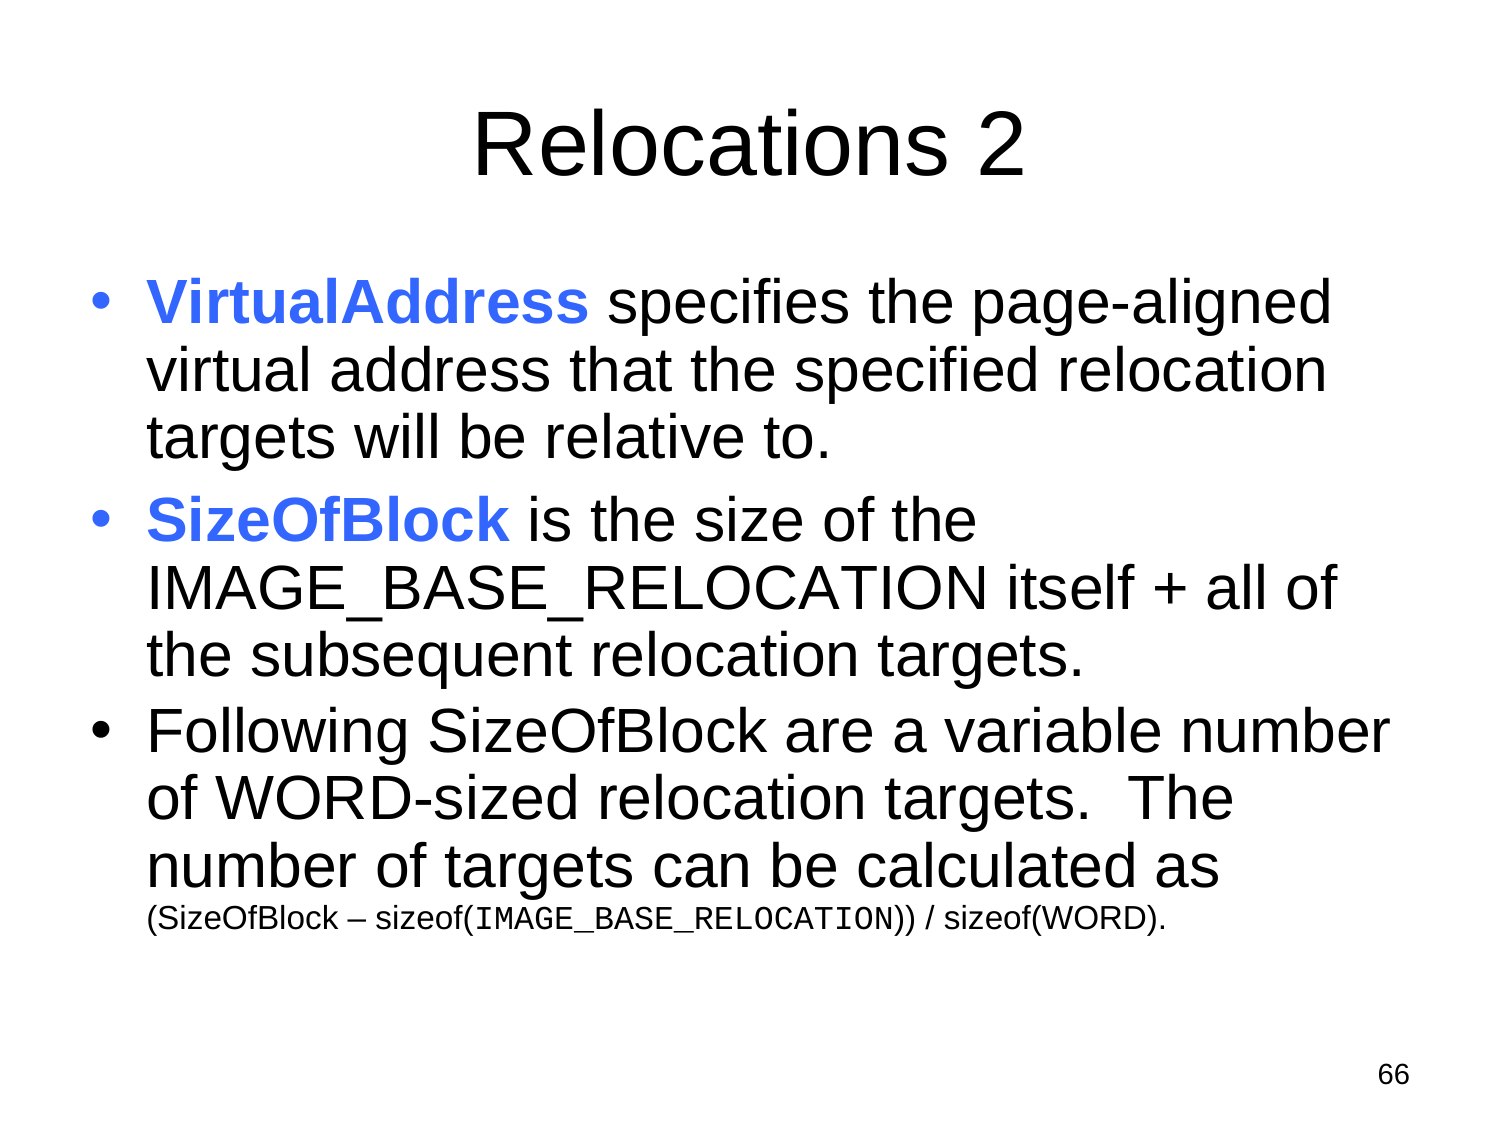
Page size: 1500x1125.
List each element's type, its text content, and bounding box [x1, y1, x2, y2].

list VirtualAddress specifies the page-aligned virtual address that the specified relocation targets will be relative to. SizeOfBlock is the size of the IMAGE_BASE_RELOCATION itself + all of the subsequent relocation targets. Following SizeOfBlock are a variable number of WORD-sized relocation targets. The number of targets can be calculated as (SizeOfBlock – sizeof(IMAGE_BASE_RELOCATION)) / sizeof(WORD). [75, 262, 1426, 1006]
text_box [1074, 1042, 1426, 1103]
title Relocations 2 [75, 45, 1426, 233]
